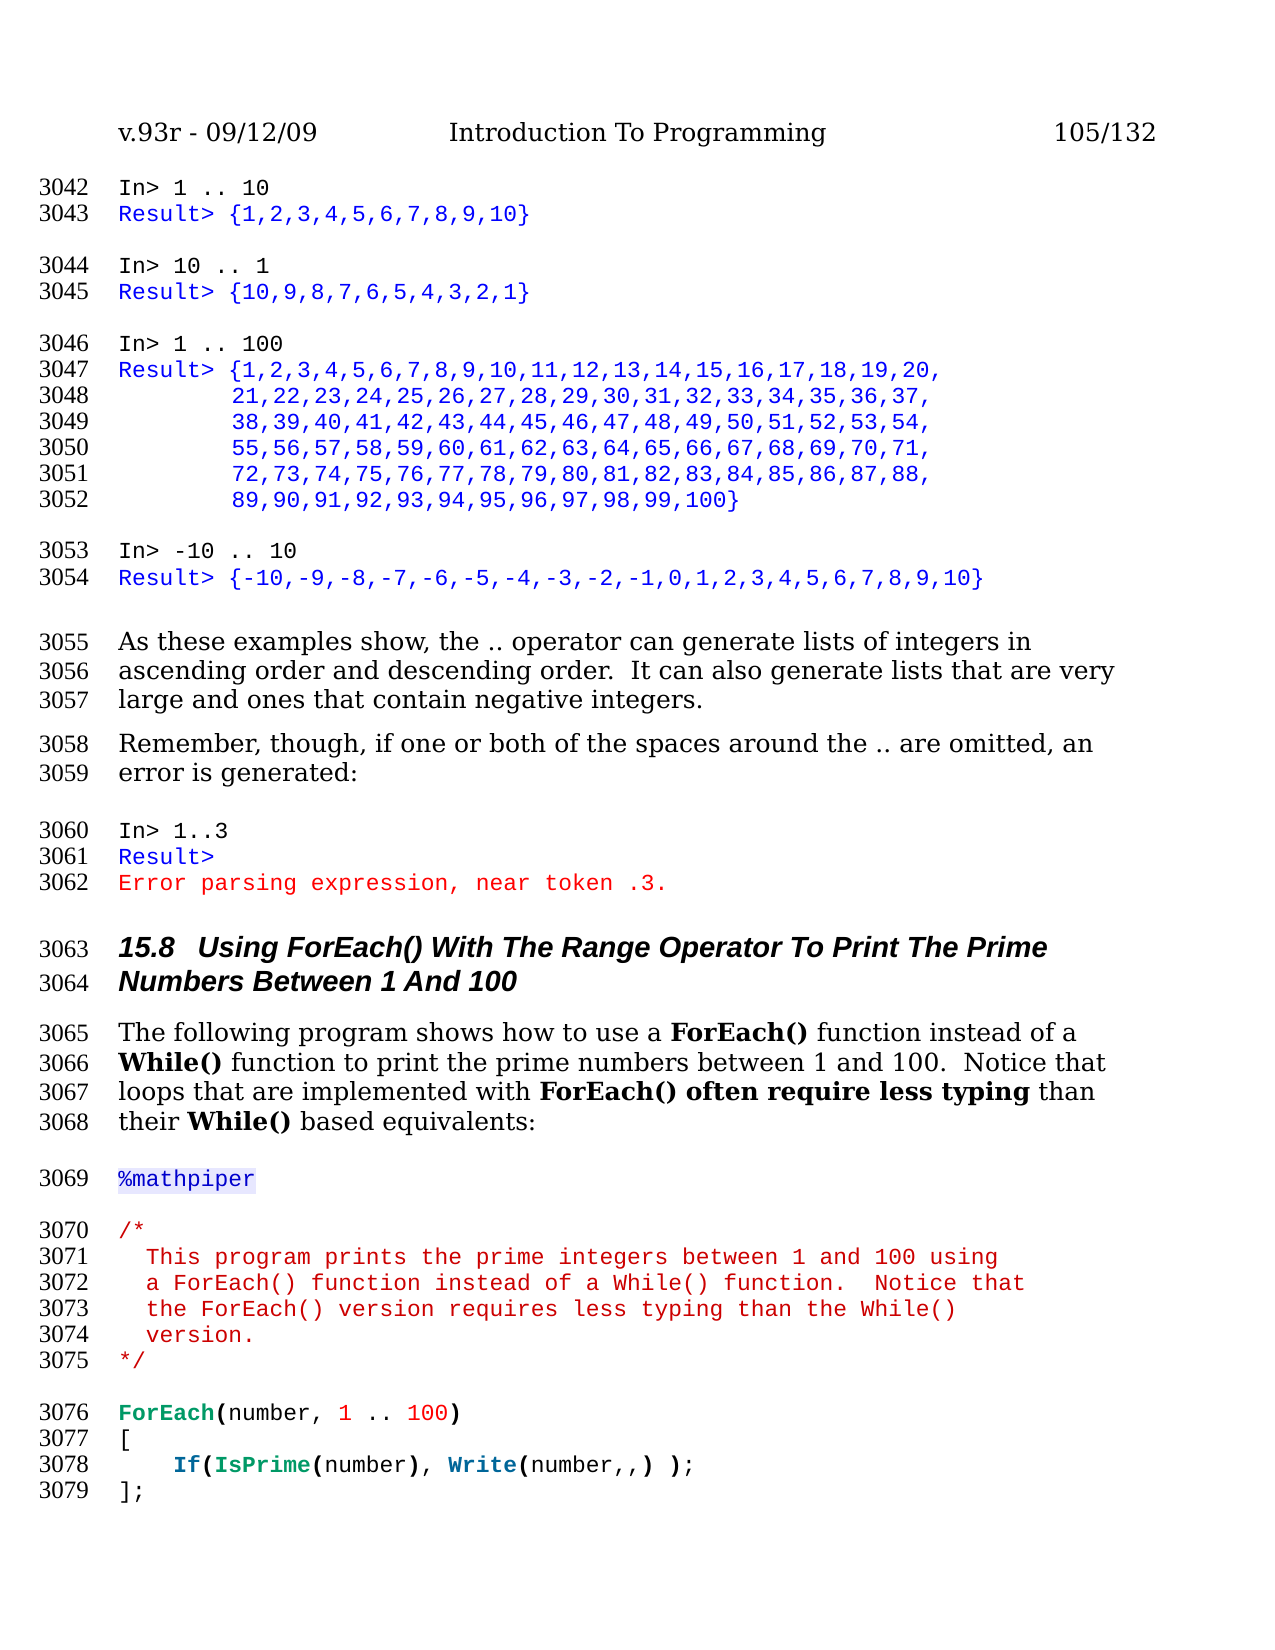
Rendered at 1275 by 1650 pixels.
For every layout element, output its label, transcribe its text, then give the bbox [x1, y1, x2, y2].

text 89,90,91,92,93,94,95,96,97,98,99,100} [231, 488, 1157, 514]
text [ [118, 1427, 1157, 1453]
text Result> {10,9,8,7,6,5,4,3,2,1} [118, 281, 1157, 306]
text In> 1 .. 100 [118, 332, 1157, 358]
text The following program shows how to use a ForEach() function instead of a While() function to print the prime numbers between 1 and 100. Notice that loops that are implemented with ForEach() often require less typing than their While() based equivalents: [118, 1018, 1157, 1136]
text This program prints the prime integers between 1 and 100 using [118, 1246, 1157, 1272]
text ForEach(number, 1 .. 100) [118, 1401, 1157, 1427]
text 72,73,74,75,76,77,78,79,80,81,82,83,84,85,86,87,88, [231, 462, 1157, 488]
text Result> {1,2,3,4,5,6,7,8,9,10} [118, 203, 1157, 229]
text Result> {-10,-9,-8,-7,-6,-5,-4,-3,-2,-1,0,1,2,3,4,5,6,7,8,9,10} [118, 566, 1157, 592]
text If(IsPrime(number), Write(number,,) ); [118, 1453, 1157, 1479]
text In> 1..3 [118, 819, 1157, 845]
text version. [118, 1323, 1157, 1349]
text /* [118, 1220, 1157, 1246]
text Remember, though, if one or both of the spaces around the .. are omitted, an error is generated: [118, 729, 1157, 787]
text Result> {1,2,3,4,5,6,7,8,9,10,11,12,13,14,15,16,17,18,19,20, [118, 358, 1157, 384]
text a ForEach() function instead of a While() function. Notice that [118, 1272, 1157, 1297]
text As these examples show, the .. operator can generate lists of integers in ascending order and descending order. It can also generate lists that are very large and ones that contain negative integers. [118, 627, 1157, 714]
text ]; [118, 1479, 1157, 1505]
text Result> [118, 845, 1157, 871]
text 55,56,57,58,59,60,61,62,63,64,65,66,67,68,69,70,71, [231, 436, 1157, 462]
text In> 10 .. 1 [118, 254, 1157, 281]
text In> -10 .. 10 [118, 540, 1157, 566]
text In> 1 .. 10 [118, 177, 1157, 203]
text %mathpiper [118, 1168, 1157, 1194]
text 38,39,40,41,42,43,44,45,46,47,48,49,50,51,52,53,54, [231, 410, 1157, 436]
text */ [118, 1349, 1157, 1375]
subtitle Using ForEach() With The Range Operator To Print The Prime Numbers Between 1 And 100 [118, 930, 1157, 997]
text Error parsing expression, near token .3. [118, 871, 1157, 897]
text the ForEach() version requires less typing than the While() [118, 1297, 1157, 1323]
text 21,22,23,24,25,26,27,28,29,30,31,32,33,34,35,36,37, [231, 384, 1157, 410]
